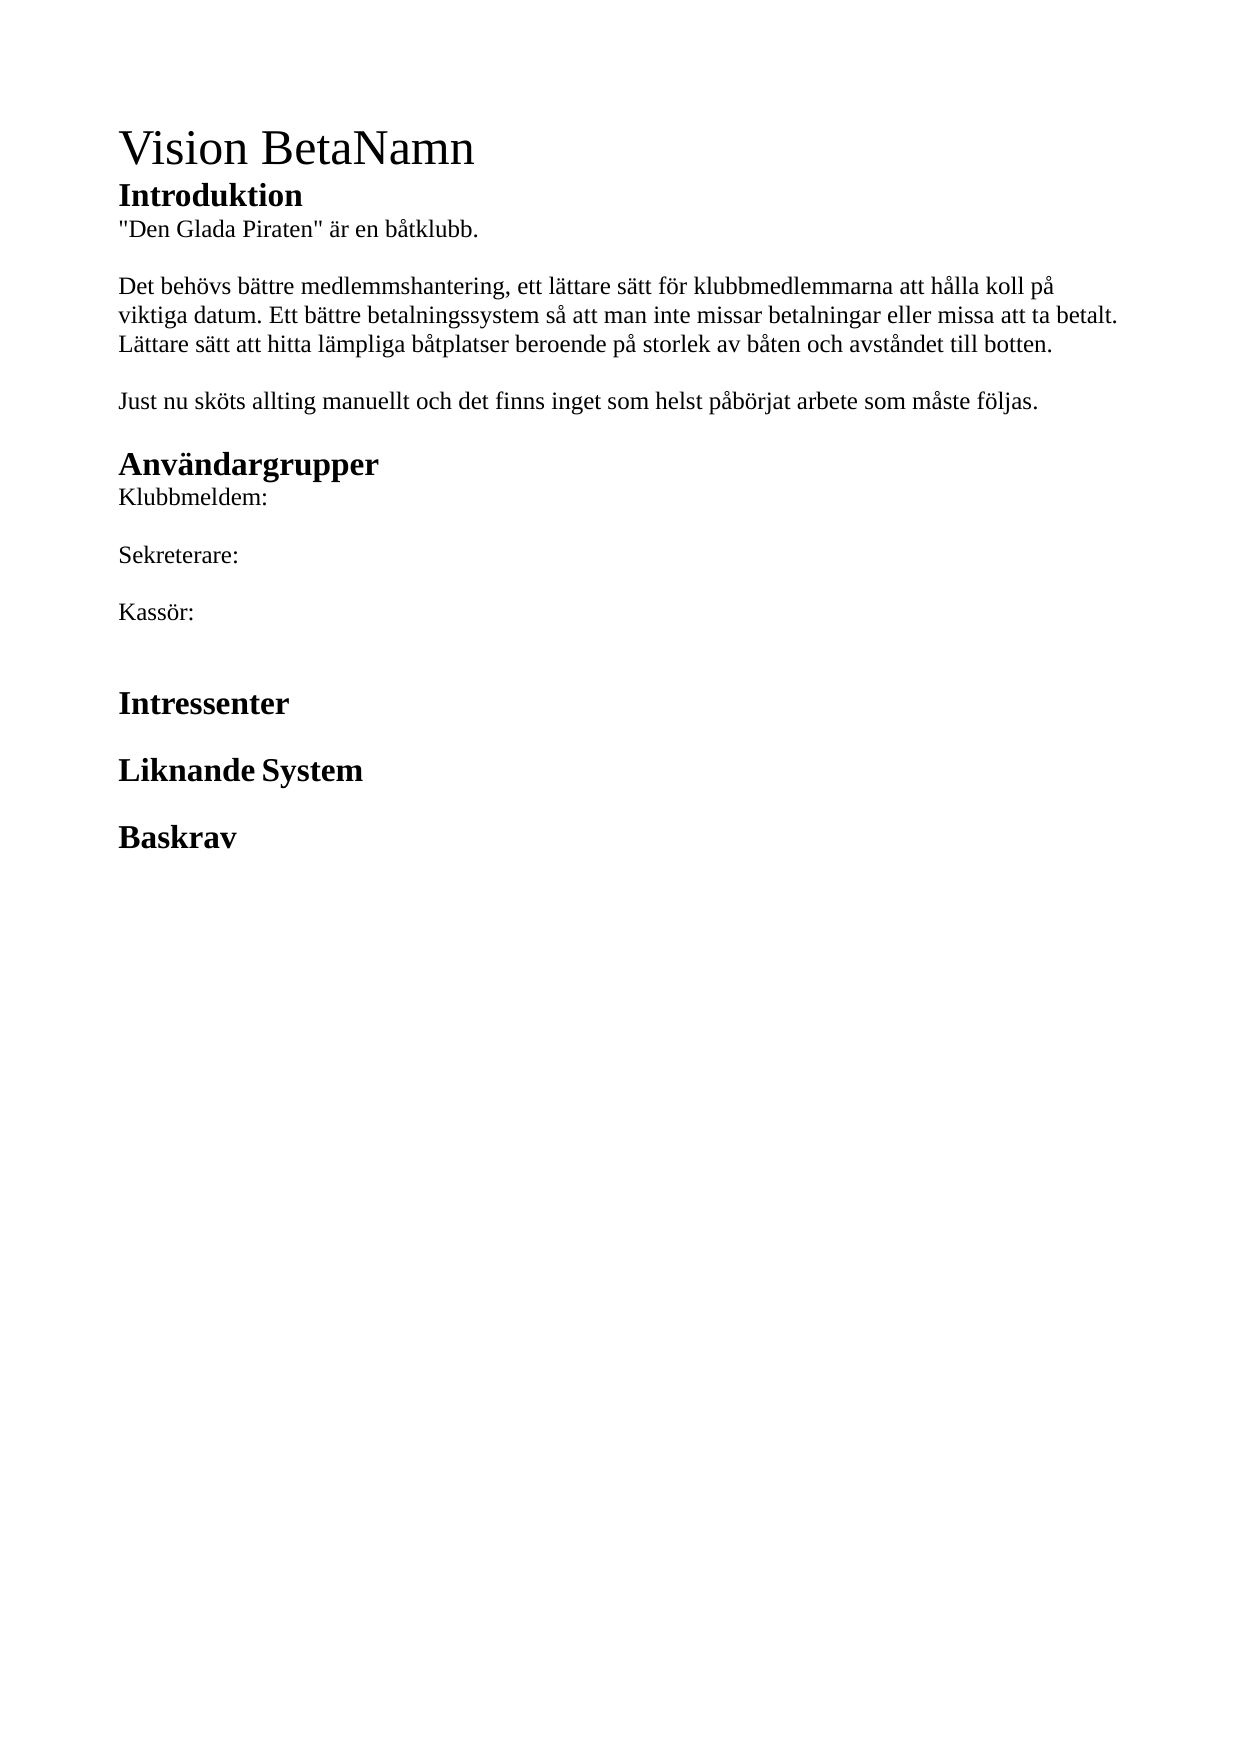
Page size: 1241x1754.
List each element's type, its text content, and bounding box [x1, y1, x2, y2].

text Sekreterare: [118, 540, 1122, 568]
text Intressenter [118, 683, 1122, 722]
text Klubbmeldem: [118, 482, 1122, 511]
text Vision BetaNamn [118, 118, 1122, 176]
text Kassör: [118, 597, 1122, 626]
text Baskrav [118, 818, 1122, 856]
text Introduktion [118, 176, 1122, 214]
text Liknande System [118, 751, 1122, 789]
text "Den Glada Piraten" är en båtklubb. Det behövs bättre medlemmshantering, ett lättare sätt för klubbmedlemmarna att hålla koll på viktiga datum. Ett bättre betalningssystem så att man inte missar betalningar eller missa att ta betalt. Lättare sätt att hitta lämpliga båtplatser beroende på storlek av båten och avståndet till botten. [118, 214, 1122, 358]
text Just nu sköts allting manuellt och det finns inget som helst påbörjat arbete som måste följas. [118, 386, 1122, 415]
text Användargrupper [118, 415, 1122, 482]
